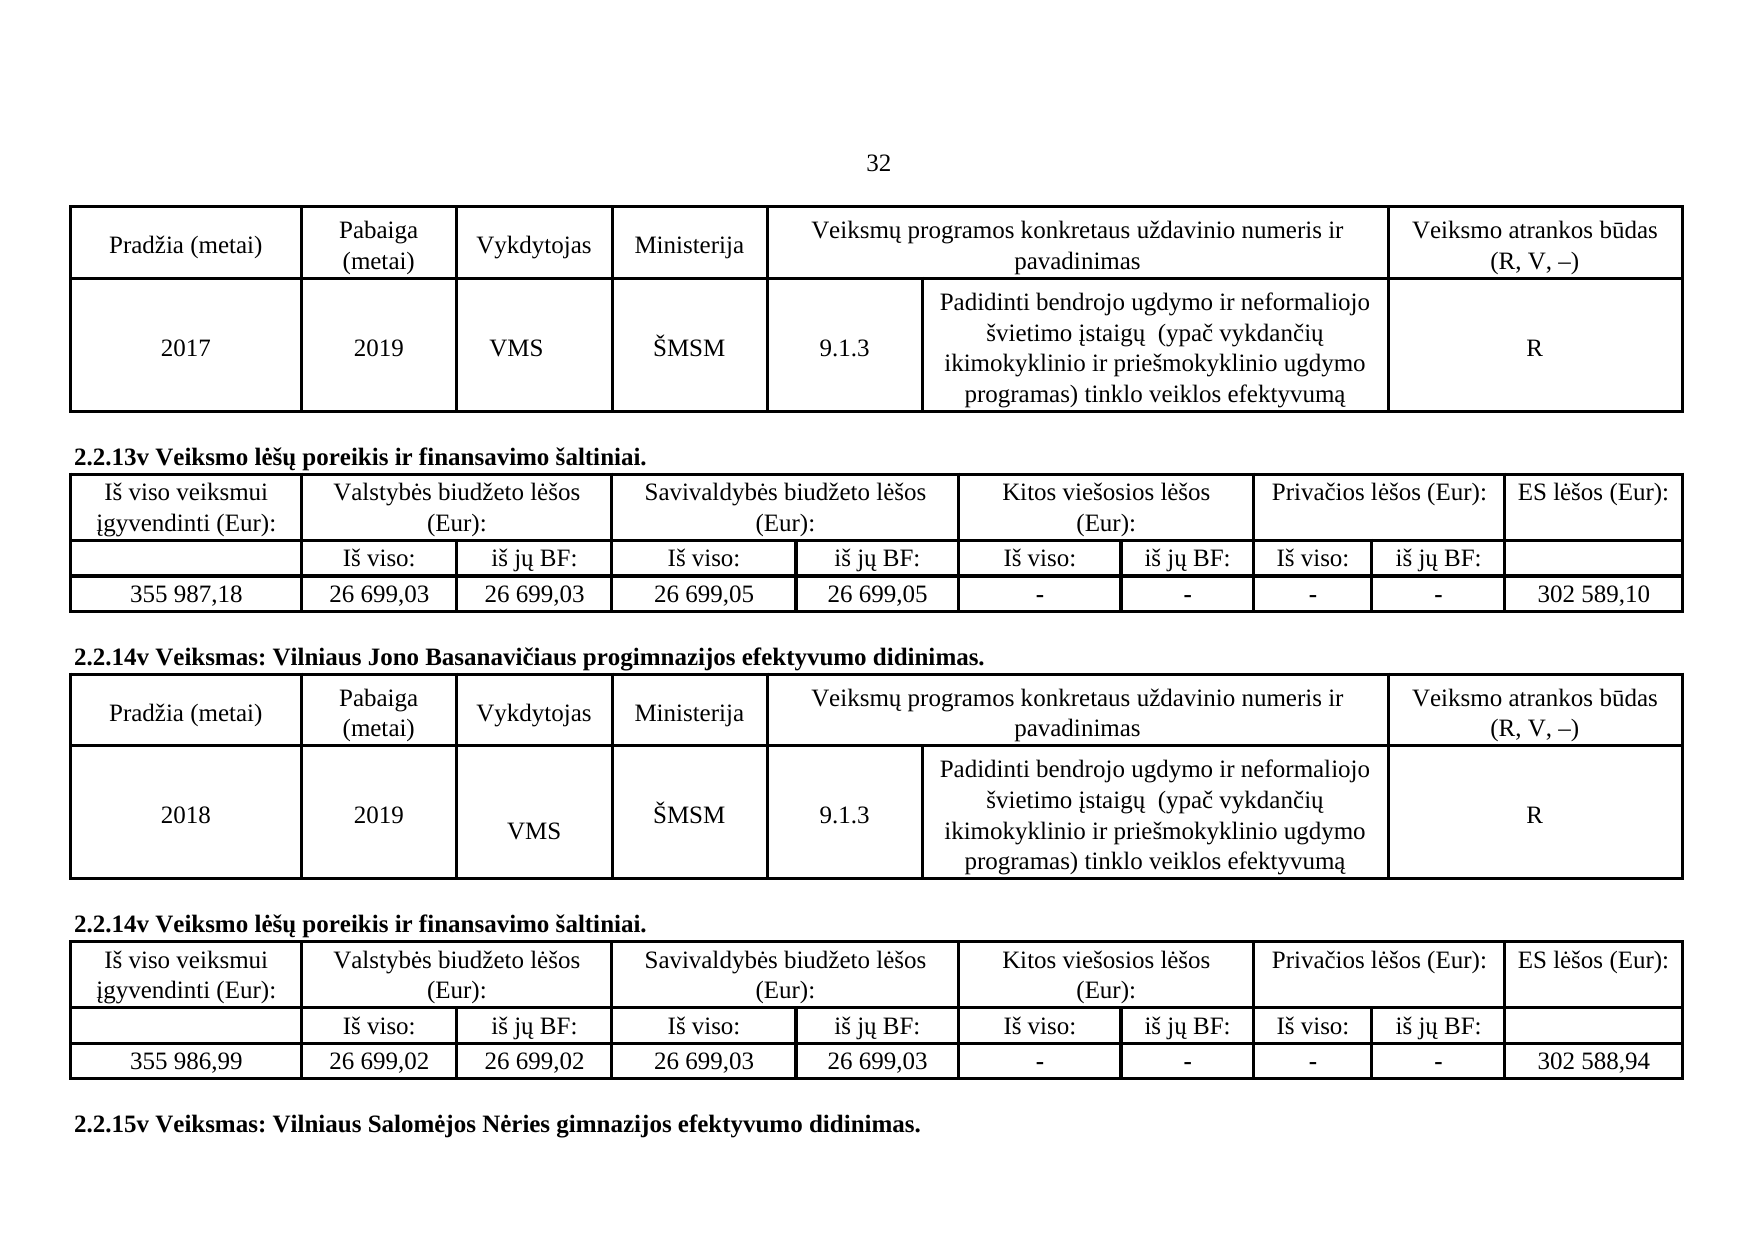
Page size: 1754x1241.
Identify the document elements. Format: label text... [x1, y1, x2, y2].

table_cell Iš viso: [1255, 1009, 1370, 1042]
text 2.2.14v Veiksmo lėšų poreikis ir finansavimo šaltiniai. [74, 909, 1683, 938]
table_cell VMS [458, 280, 611, 410]
table_cell Iš viso: [613, 1009, 794, 1042]
table_header Ministerija [614, 676, 766, 744]
table_cell iš jų BF: [798, 1009, 957, 1042]
table_cell iš jų BF: [1373, 1009, 1503, 1042]
table_cell 2019 [303, 280, 455, 410]
table_header Pradžia (metai) [72, 676, 300, 744]
table_header Savivaldybės biudžeto lėšos (Eur): [613, 476, 957, 539]
text 2.2.14v Veiksmas: Vilniaus Jono Basanavičiaus progimnazijos efektyvumo didinimas. [74, 642, 1683, 670]
table_cell iš jų BF: [798, 542, 957, 574]
table_header Savivaldybės biudžeto lėšos (Eur): [613, 943, 957, 1006]
text 2.2.15v Veiksmas: Vilniaus Salomėjos Nėries gimnazijos efektyvumo didinimas. [74, 1109, 1683, 1138]
table_cell 9.1.3 [769, 280, 921, 410]
table_cell ŠMSM [614, 280, 766, 410]
table_cell iš jų BF: [1373, 542, 1503, 574]
table_cell 26 699,02 [303, 1045, 455, 1077]
table_header Vykdytojas [458, 208, 611, 277]
table_cell iš jų BF: [458, 1009, 610, 1042]
table_cell iš jų BF: [1123, 1009, 1252, 1042]
table_header ES lėšos (Eur): [1506, 476, 1681, 539]
table_cell - [1123, 1045, 1252, 1077]
table_header Iš viso veiksmui įgyvendinti (Eur): [72, 943, 300, 1006]
table_header Kitos viešosios lėšos (Eur): [960, 943, 1252, 1006]
table_header Veiksmo atrankos būdas (R, V, –) [1390, 676, 1681, 744]
table_cell 2019 [303, 747, 455, 877]
table_cell - [1373, 1045, 1503, 1077]
table_header Privačios lėšos (Eur): [1255, 943, 1503, 1006]
table_header Iš viso veiksmui įgyvendinti (Eur): [72, 476, 300, 539]
table_cell 26 699,03 [303, 578, 455, 610]
table_cell Iš viso: [303, 542, 455, 574]
table_header Valstybės biudžeto lėšos (Eur): [303, 943, 610, 1006]
table_cell - [1373, 578, 1503, 610]
table_cell [72, 542, 300, 574]
table_header ES lėšos (Eur): [1506, 943, 1681, 1006]
table_cell - [960, 578, 1119, 610]
table_header Kitos viešosios lėšos (Eur): [960, 476, 1252, 539]
table_cell Iš viso: [613, 542, 794, 574]
table_cell iš jų BF: [1123, 542, 1252, 574]
table_cell Iš viso: [960, 542, 1119, 574]
table_cell 26 699,02 [458, 1045, 610, 1077]
table_cell 26 699,05 [798, 578, 957, 610]
table_cell [1506, 1009, 1681, 1042]
table_cell 26 699,03 [613, 1045, 794, 1077]
table_cell R [1390, 280, 1681, 410]
table_cell 26 699,05 [613, 578, 794, 610]
table_cell 2017 [72, 280, 300, 410]
table_cell Iš viso: [960, 1009, 1119, 1042]
table_header Veiksmo atrankos būdas (R, V, –) [1390, 208, 1681, 277]
table_cell ŠMSM [614, 747, 766, 877]
table_header Pradžia (metai) [72, 208, 300, 277]
table_cell - [1255, 578, 1370, 610]
table_cell 26 699,03 [458, 578, 610, 610]
table_cell - [1123, 578, 1252, 610]
table_cell [72, 1009, 300, 1042]
table_cell 2018 [72, 747, 300, 877]
table_cell 355 986,99 [72, 1045, 300, 1077]
table_cell R [1390, 747, 1681, 877]
table_cell 9.1.3 [769, 747, 921, 877]
table_cell Iš viso: [303, 1009, 455, 1042]
table_cell - [960, 1045, 1119, 1077]
table_cell Padidinti bendrojo ugdymo ir neformaliojo švietimo įstaigų (ypač vykdančių ikimokyklinio ir priešmokyklinio ugdymo programas) tinklo veiklos efektyvumą [924, 747, 1387, 877]
table_header Veiksmų programos konkretaus uždavinio numeris ir pavadinimas [769, 208, 1387, 277]
table_cell 302 589,10 [1506, 578, 1681, 610]
table_cell 302 588,94 [1506, 1045, 1681, 1077]
table_header Vykdytojas [458, 676, 611, 744]
table_header Pabaiga (metai) [303, 208, 455, 277]
table_cell [1506, 542, 1681, 574]
table_header Privačios lėšos (Eur): [1255, 476, 1503, 539]
text 2.2.13v Veiksmo lėšų poreikis ir finansavimo šaltiniai. [74, 442, 1683, 470]
table_cell iš jų BF: [458, 542, 610, 574]
table_header Veiksmų programos konkretaus uždavinio numeris ir pavadinimas [769, 676, 1387, 744]
table_header Valstybės biudžeto lėšos (Eur): [303, 476, 610, 539]
table_cell - [1255, 1045, 1370, 1077]
table_cell VMS [458, 747, 611, 877]
table_header Ministerija [614, 208, 766, 277]
table_cell 355 987,18 [72, 578, 300, 610]
table_cell Iš viso: [1255, 542, 1370, 574]
table_header Pabaiga (metai) [303, 676, 455, 744]
table_cell Padidinti bendrojo ugdymo ir neformaliojo švietimo įstaigų (ypač vykdančių ikimokyklinio ir priešmokyklinio ugdymo programas) tinklo veiklos efektyvumą [924, 280, 1387, 410]
table_cell 26 699,03 [798, 1045, 957, 1077]
